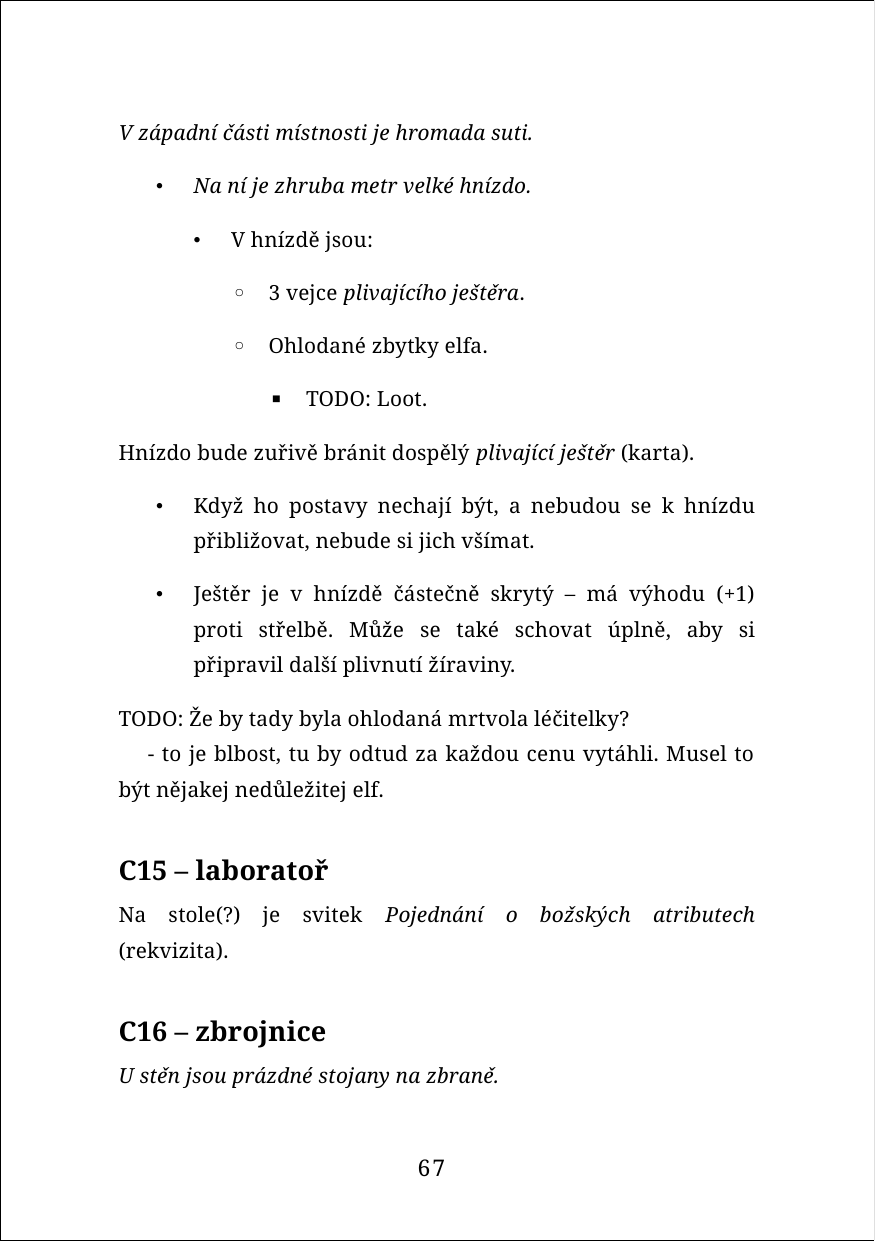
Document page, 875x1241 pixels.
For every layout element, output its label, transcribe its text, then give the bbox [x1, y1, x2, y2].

list Ještěr je v hnízdě částečně skrytý – má výhodu (+1) proti střelbě. Může se také schovat úplně, aby si připravil další plivnutí žíraviny. [156, 579, 756, 679]
subtitle C15 – laboratoř [118, 852, 756, 889]
list TODO: Loot. [268, 384, 756, 413]
list Když ho postavy nechají být, a nebudou se k hnízdu přibližovat, nebude si jich všímat. [156, 491, 756, 555]
text TODO: Že by tady byla ohlodaná mrtvola léčitelky? - to je blbost, tu by odtud za každou cenu vytáhli. Musel to být nějakej nedůležitej elf. [118, 704, 756, 803]
subtitle C16 – zbrojnice [118, 1013, 756, 1050]
text Na stole(?) je svitek Pojednání o božských atributech (rekvizita). [118, 900, 756, 964]
list V hnízdě jsou: [193, 225, 756, 253]
list Ohlodané zbytky elfa. [231, 331, 756, 359]
text Hnízdo bude zuřivě bránit dospělý plivající ještěr (karta). [118, 438, 756, 466]
text U stěn jsou prázdné stojany na zbraně. [118, 1061, 756, 1090]
list Na ní je zhruba metr velké hnízdo. [156, 171, 756, 200]
list 3 vejce plivajícího ještěra. [231, 278, 756, 306]
text V západní části místnosti je hromada suti. [118, 118, 756, 147]
